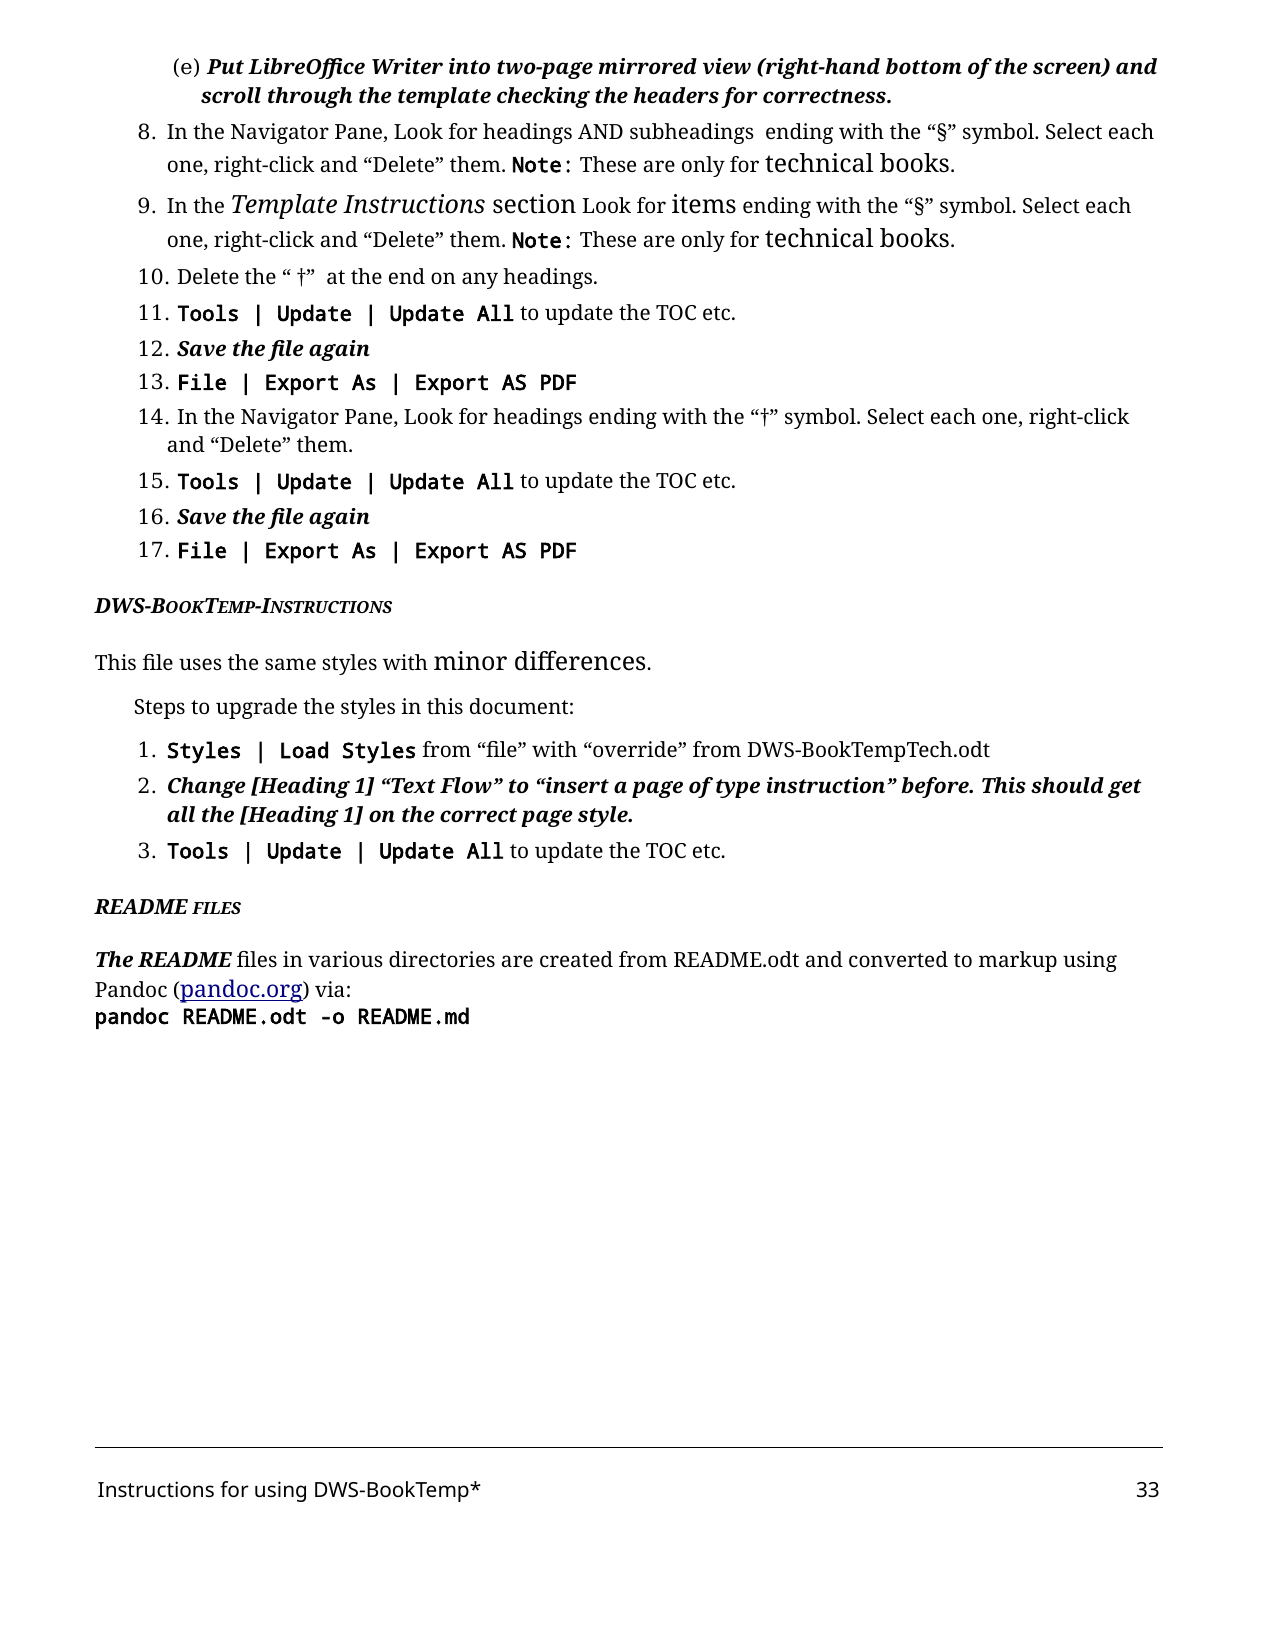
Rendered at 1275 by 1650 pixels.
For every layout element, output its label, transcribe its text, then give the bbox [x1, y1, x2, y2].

list File | Export As | Export AS PDF [131, 538, 1162, 563]
list File | Export As | Export AS PDF [131, 370, 1162, 395]
subtitle DWS-BookTemp-Instructions [94, 591, 1162, 619]
list Change [Heading 1] “Text Flow” to “insert a page of type instruction” before. This should get all the [Heading 1] on the correct page style. [131, 772, 1162, 828]
list In the Template Instructions section Look for items ending with the “§” symbol. Select each one, right-click and “Delete” them. Note: These are only for technical books. [131, 187, 1162, 255]
list Save the file again [131, 502, 1162, 531]
text The README files in various directories are created from README.odt and converted to markup using Pandoc (pandoc.org) via: pandoc README.odt -o README.md [94, 945, 1162, 1029]
text This file uses the same styles with minor differences. [94, 643, 1162, 677]
list Delete the “ †” at the end on any headings. [131, 262, 1162, 291]
list Put LibreOffice Writer into two-page mirrored view (right-hand bottom of the screen) and scroll through the template checking the headers for correctness. [165, 52, 1162, 109]
list Save the file again [131, 334, 1162, 363]
list Tools | Update | Update All to update the TOC etc. [131, 836, 1162, 864]
text Steps to upgrade the styles in this document: [94, 692, 1162, 721]
list In the Navigator Pane, Look for headings AND subheadings ending with the “§” symbol. Select each one, right-click and “Delete” them. Note: These are only for technical books. [131, 117, 1162, 179]
list Tools | Update | Update All to update the TOC etc. [131, 467, 1162, 495]
list Tools | Update | Update All to update the TOC etc. [131, 298, 1162, 327]
subtitle README files [94, 892, 1162, 921]
list In the Navigator Pane, Look for headings ending with the “†” symbol. Select each one, right-click and “Delete” them. [131, 402, 1162, 459]
list Styles | Load Styles from “file” with “override” from DWS-BookTempTech.odt [131, 736, 1162, 764]
